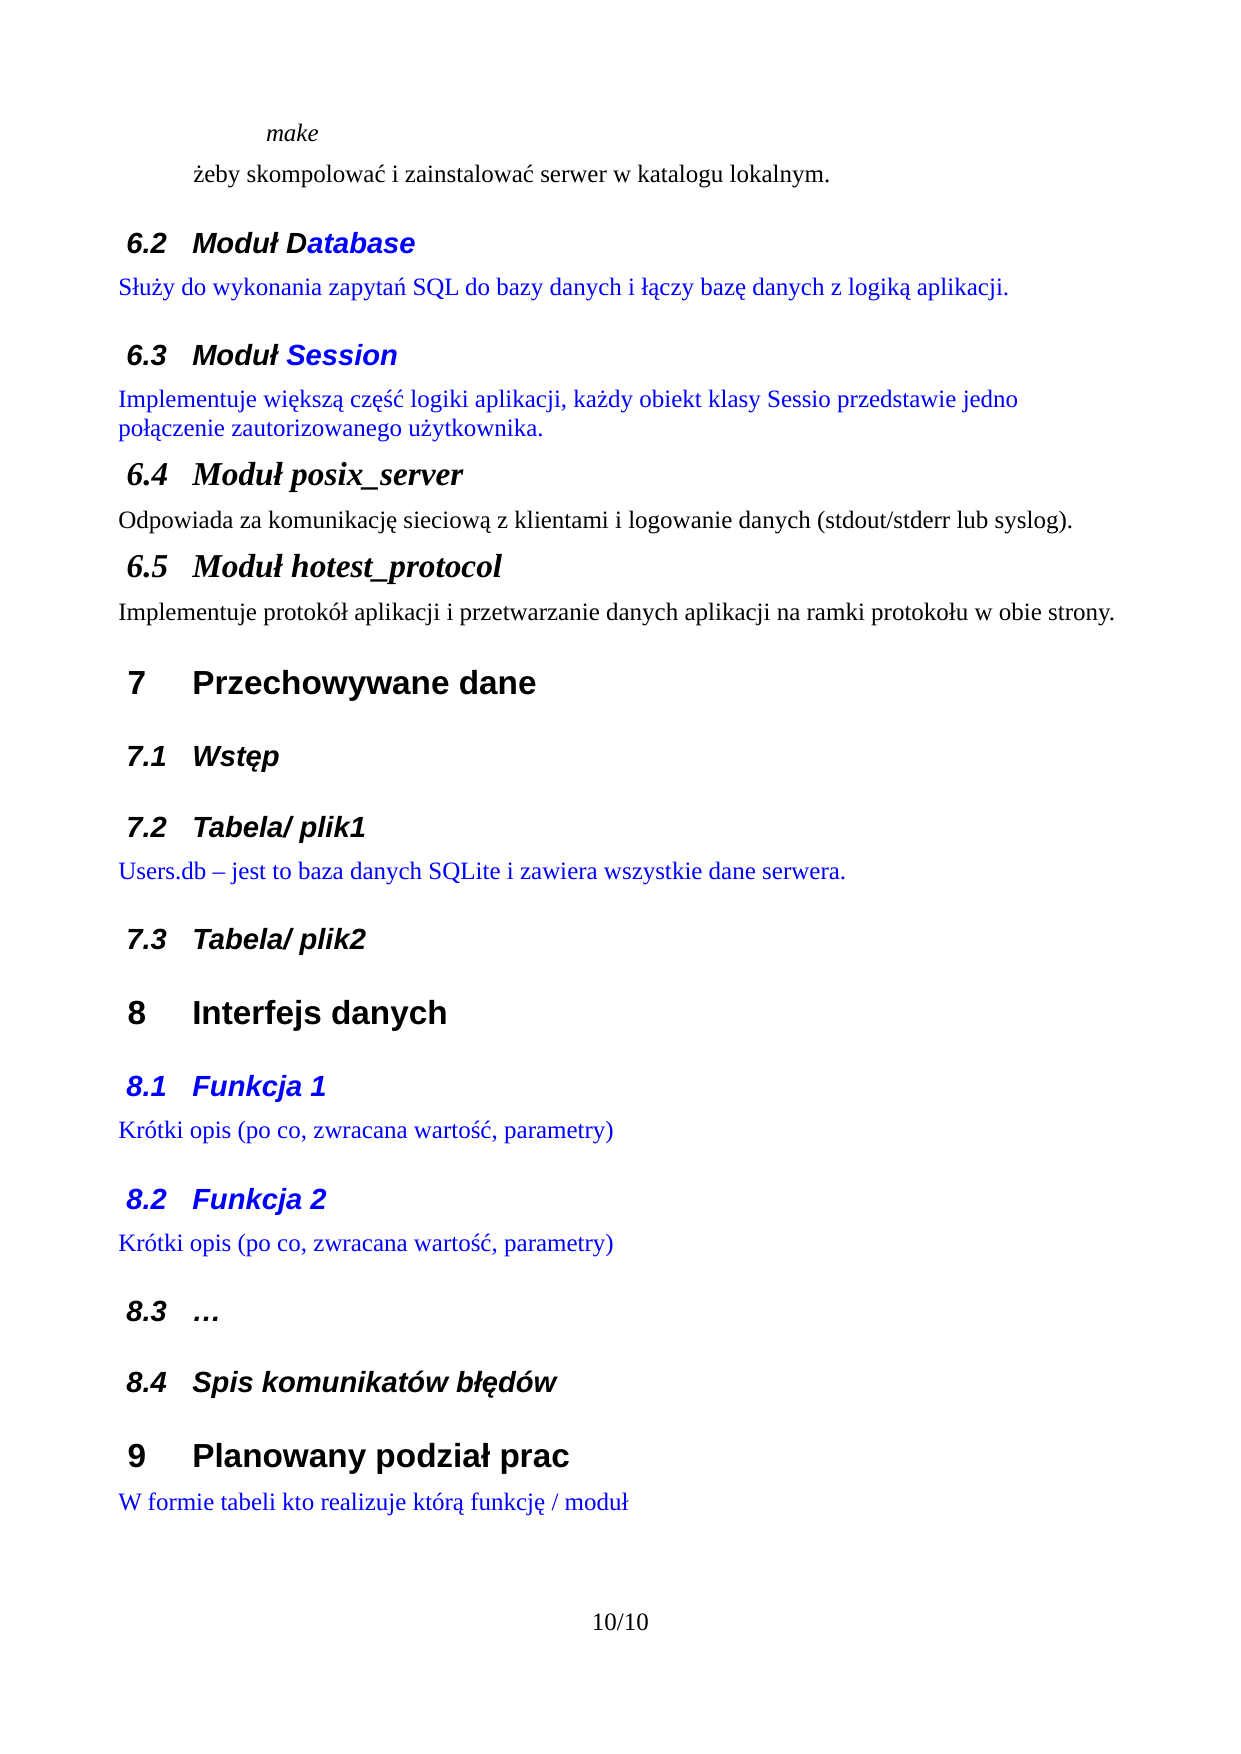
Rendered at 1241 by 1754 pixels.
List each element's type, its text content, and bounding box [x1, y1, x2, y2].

text Krótki opis (po co, zwracana wartość, parametry) [118, 1228, 1122, 1256]
text Users.db – jest to baza danych SQLite i zawiera wszystkie dane serwera. [118, 856, 1122, 885]
text Implementuje protokół aplikacji i przetwarzanie danych aplikacji na ramki protokołu w obie strony. [118, 597, 1122, 626]
subtitle Tabela/ plik2 [118, 922, 1122, 956]
subtitle … [118, 1294, 1122, 1327]
subtitle Tabela/ plik1 [118, 810, 1122, 844]
text Krótki opis (po co, zwracana wartość, parametry) [118, 1115, 1122, 1144]
text Odpowiada za komunikację sieciową z klientami i logowanie danych (stdout/stderr lub syslog). [118, 505, 1122, 533]
text 6.4 Moduł posix_server [118, 454, 1122, 492]
subtitle Funkcja 1 [118, 1069, 1122, 1103]
text Służy do wykonania zapytań SQL do bazy danych i łączy bazę danych z logiką aplikacji. [118, 272, 1122, 300]
subtitle Moduł Database [118, 226, 1122, 259]
text W formie tabeli kto realizuje którą funkcję / moduł [118, 1487, 1122, 1516]
subtitle Planowany podział prac [118, 1436, 1122, 1474]
subtitle Moduł Session [118, 338, 1122, 371]
text Implementuje większą część logiki aplikacji, każdy obiekt klasy Sessio przedstawie jedno połączenie zautorizowanego użytkownika. [118, 384, 1122, 441]
text 6.5 Moduł hotest_protocol [118, 546, 1122, 584]
subtitle Interfejs danych [118, 993, 1122, 1032]
subtitle Spis komunikatów błędów [118, 1365, 1122, 1398]
text żeby skompolować i zainstalować serwer w katalogu lokalnym. [118, 159, 1122, 188]
subtitle Przechowywane dane [118, 663, 1122, 702]
subtitle Wstęp [118, 739, 1122, 773]
text make [118, 118, 1122, 147]
subtitle Funkcja 2 [118, 1182, 1122, 1215]
